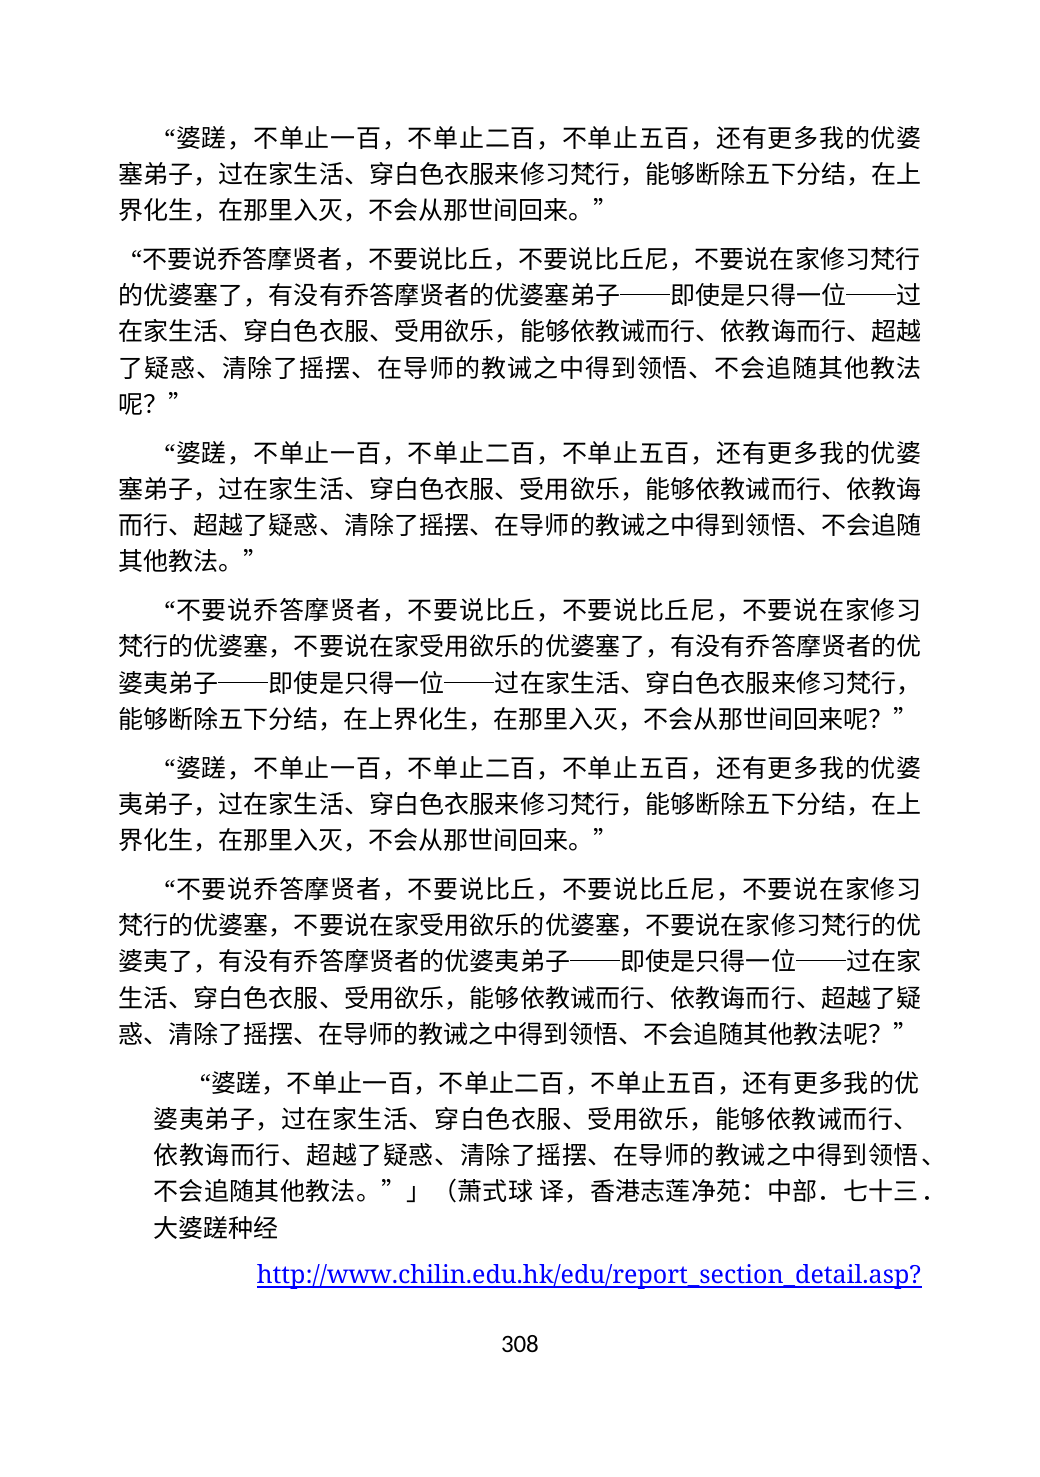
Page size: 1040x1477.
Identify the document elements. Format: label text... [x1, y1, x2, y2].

text http://www.chilin.edu.hk/edu/report_section_detail.asp? [118, 1257, 921, 1291]
text “婆蹉，不单止一百，不单止二百，不单止五百，还有更多我的优婆夷弟子，过在家生活、穿白色衣服来修习梵行，能够断除五下分结，在上界化生，在那里入灭，不会从那世间回来。” [118, 748, 921, 857]
text “婆蹉，不单止一百，不单止二百，不单止五百，还有更多我的优婆塞弟子，过在家生活、穿白色衣服来修习梵行，能够断除五下分结，在上界化生，在那里入灭，不会从那世间回来。” [118, 118, 921, 227]
text “不要说乔答摩贤者，不要说比丘，不要说比丘尼，不要说在家修习梵行的优婆塞，不要说在家受用欲乐的优婆塞，不要说在家修习梵行的优婆夷了，有没有乔答摩贤者的优婆夷弟子──即使是只得一位──过在家生活、穿白色衣服、受用欲乐，能够依教诫而行、依教诲而行、超越了疑惑、清除了摇摆、在导师的教诫之中得到领悟、不会追随其他教法呢？” [118, 869, 921, 1051]
text “不要说乔答摩贤者，不要说比丘，不要说比丘尼，不要说在家修习梵行的优婆塞了，有没有乔答摩贤者的优婆塞弟子──即使是只得一位──过在家生活、穿白色衣服、受用欲乐，能够依教诫而行、依教诲而行、超越了疑惑、清除了摇摆、在导师的教诫之中得到领悟、不会追随其他教法呢？” [118, 239, 921, 421]
text “婆蹉，不单止一百，不单止二百，不单止五百，还有更多我的优婆夷弟子，过在家生活、穿白色衣服、受用欲乐，能够依教诫而行、依教诲而行、超越了疑惑、清除了摇摆、在导师的教诫之中得到领悟、不会追随其他教法。”」（萧式球 译，香港志莲净苑：中部．七十三．大婆蹉种经 [153, 1063, 921, 1244]
text “婆蹉，不单止一百，不单止二百，不单止五百，还有更多我的优婆塞弟子，过在家生活、穿白色衣服、受用欲乐，能够依教诫而行、依教诲而行、超越了疑惑、清除了摇摆、在导师的教诫之中得到领悟、不会追随其他教法。” [118, 433, 921, 578]
text “不要说乔答摩贤者，不要说比丘，不要说比丘尼，不要说在家修习梵行的优婆塞，不要说在家受用欲乐的优婆塞了，有没有乔答摩贤者的优婆夷弟子──即使是只得一位──过在家生活、穿白色衣服来修习梵行，能够断除五下分结，在上界化生，在那里入灭，不会从那世间回来呢？” [118, 591, 921, 736]
